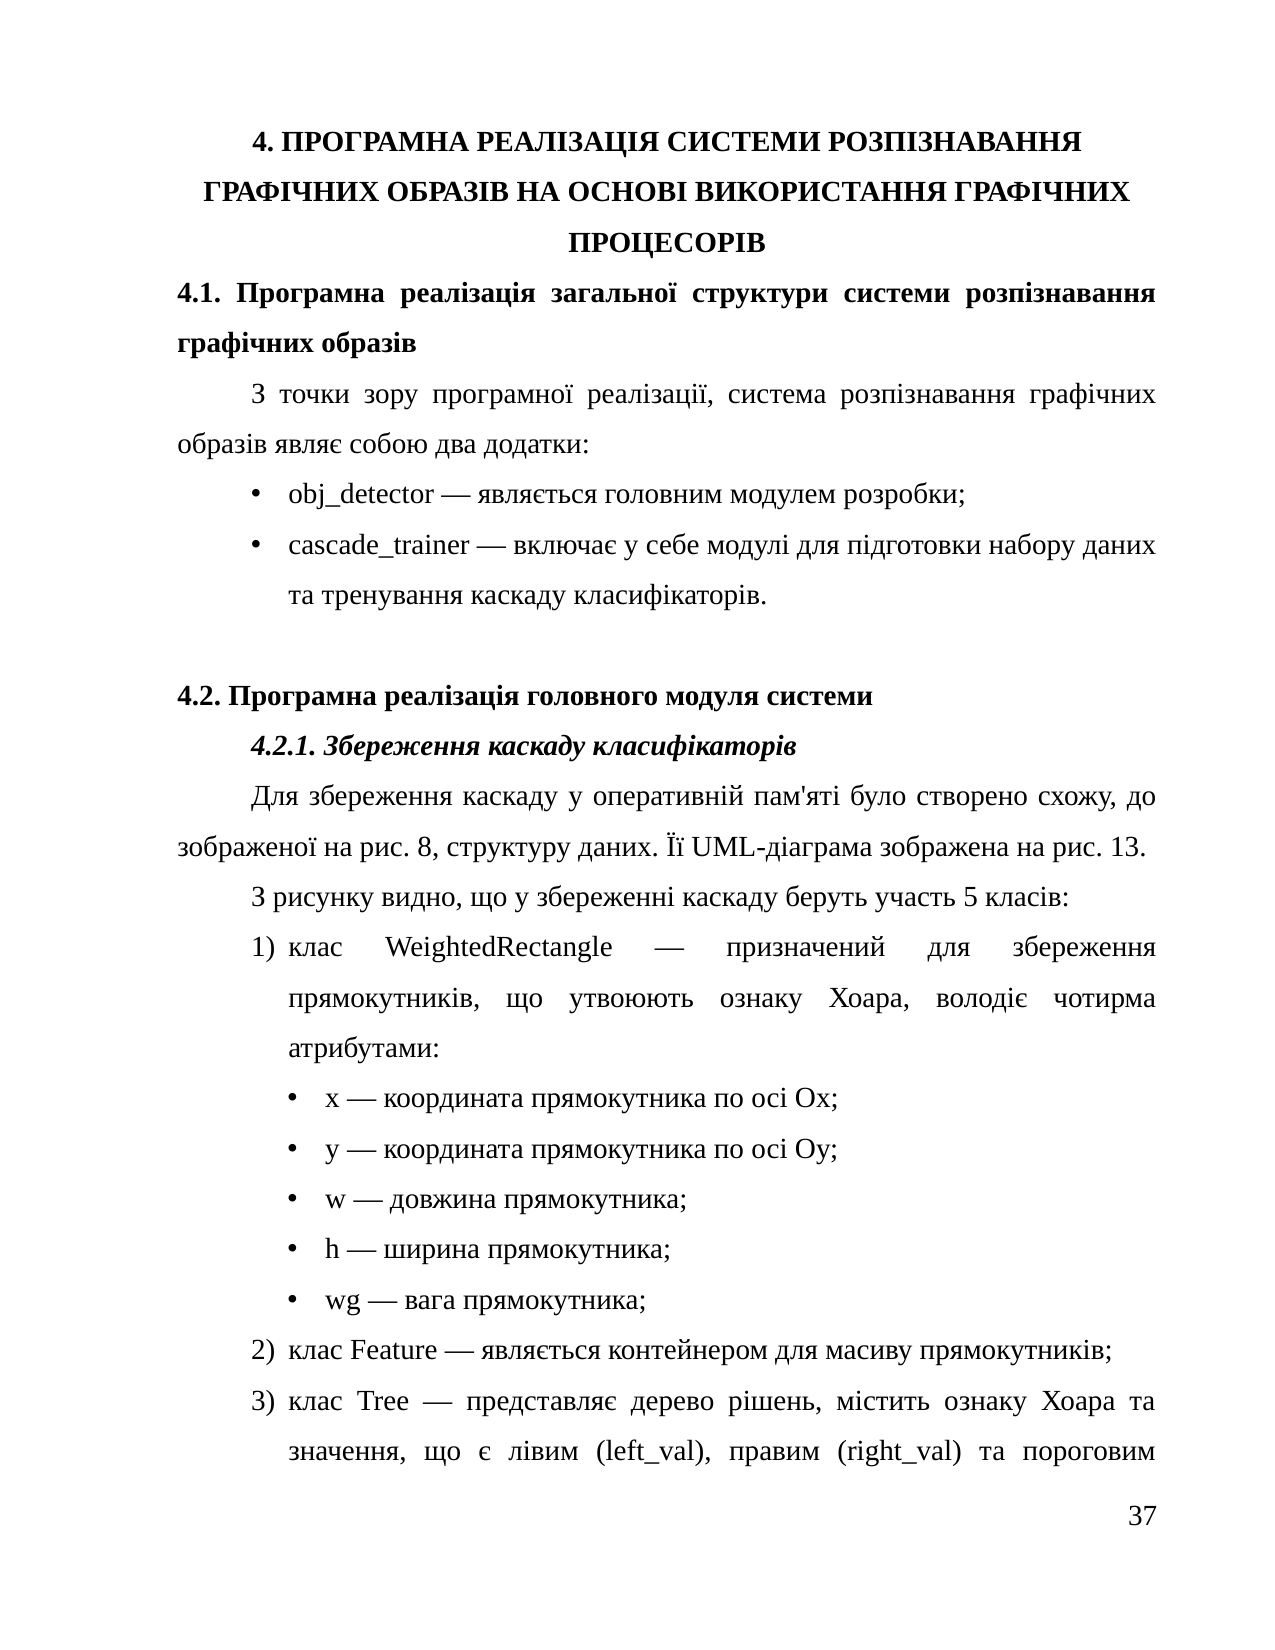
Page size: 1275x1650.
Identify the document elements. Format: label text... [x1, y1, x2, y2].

list клас Tree — представляє дерево рішень, містить ознаку Хоара та значення, що є лівим (left_val), правим (right_val) та пороговим [251, 1383, 1157, 1467]
text З точки зору програмної реалізації, система розпізнавання графічних образів являє собою два додатки: [177, 376, 1157, 459]
list obj_detector — являється головним модулем розробки; [251, 476, 1157, 510]
list у — координата прямокутника по осі Оу; [287, 1131, 1157, 1164]
text З рисунку видно, що у збереженні каскаду беруть участь 5 класів: [177, 879, 1157, 913]
list cascade_trainer — включає у себе модулі для підготовки набору даних та тренування каскаду класифікаторів. [251, 527, 1157, 611]
list w — довжина прямокутника; [287, 1181, 1157, 1215]
text Для збереження каскаду у оперативній пам'яті було створено схожу, до зображеної на рис. 8, структуру даних. Її UML-діаграма зображена на рис. 13. [177, 778, 1157, 862]
list х — координата прямокутника по осі Ох; [287, 1080, 1157, 1114]
subtitle 4.2. Програмна реалізація головного модуля системи [177, 678, 1157, 711]
subtitle 4.1. Програмна реалізація загальної структури системи розпізнавання графічних образів [177, 275, 1157, 359]
subtitle 4. ПРОГРАМНА РЕАЛІЗАЦІЯ СИСТЕМИ РОЗПІЗНАВАННЯ ГРАФІЧНИХ ОБРАЗІВ НА ОСНОВІ ВИКОРИСТАННЯ ГРАФІЧНИХ ПРОЦЕСОРІВ [177, 124, 1157, 258]
list wg — вага прямокутника; [287, 1282, 1157, 1316]
list h — ширина прямокутника; [287, 1232, 1157, 1265]
list клас WeightedRectangle — призначений для збереження прямокутників, що утвоюють ознаку Хоара, володіє чотирма атрибутами: [251, 929, 1157, 1063]
text 4.2.1. Збереження каскаду класифікаторів [177, 728, 1157, 762]
list клас Feature — являється контейнером для масиву прямокутників; [251, 1332, 1157, 1366]
